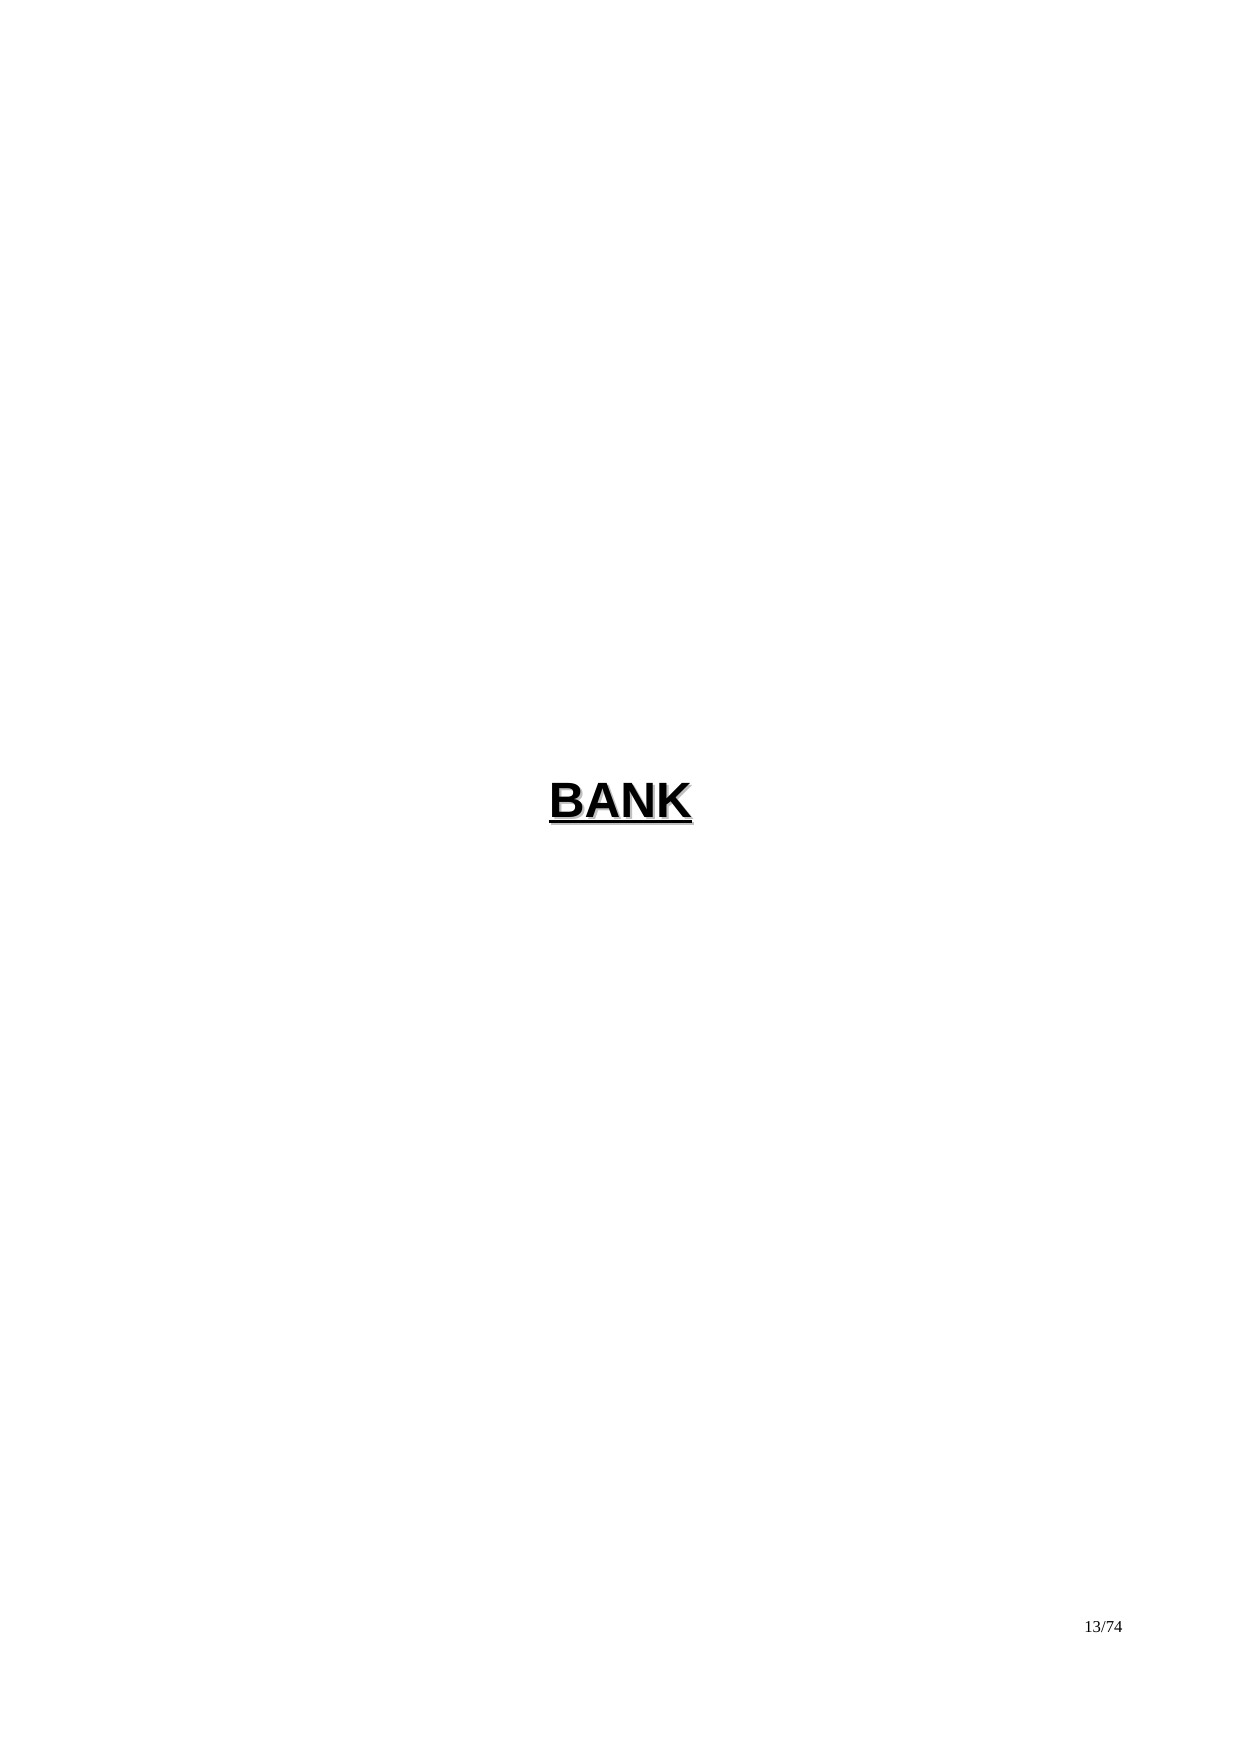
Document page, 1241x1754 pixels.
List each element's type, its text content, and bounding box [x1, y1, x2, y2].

subtitle BANK [118, 771, 1122, 828]
